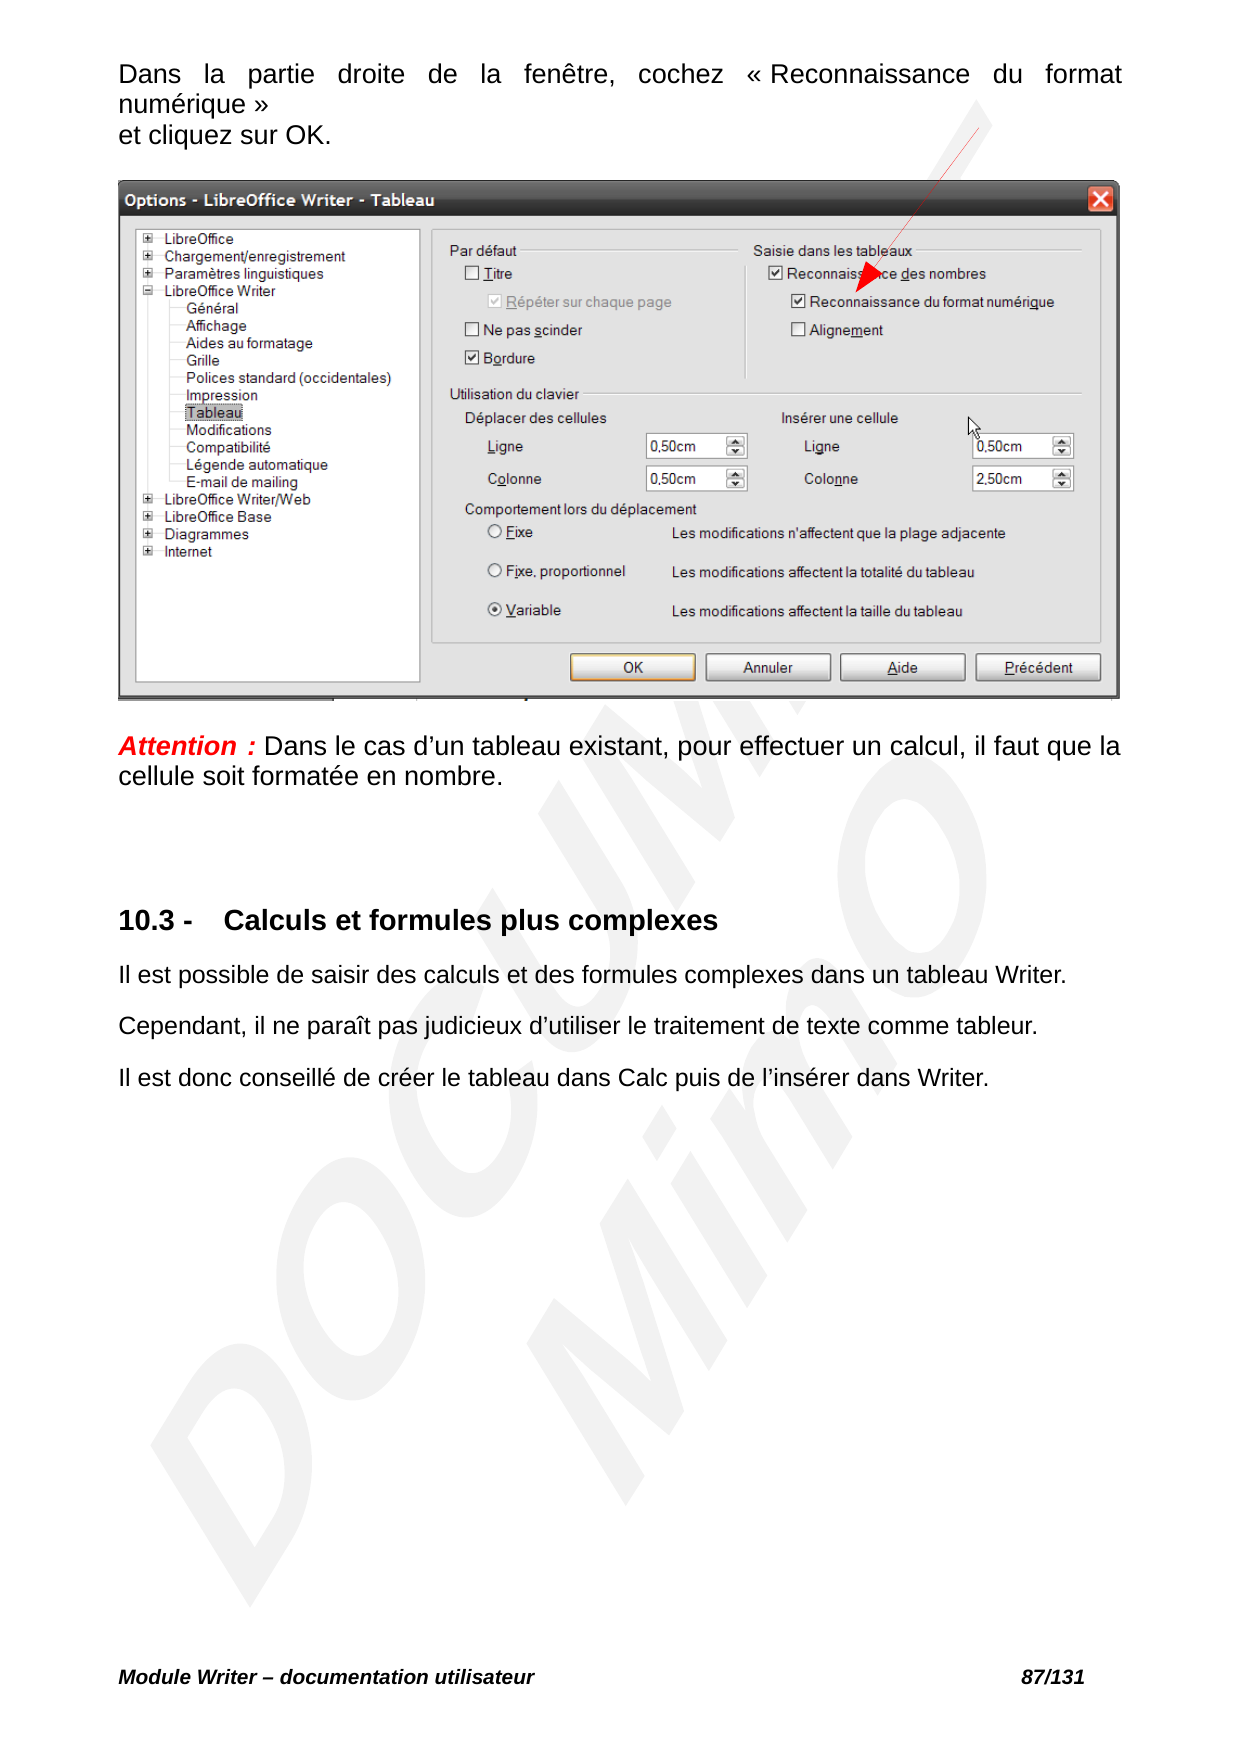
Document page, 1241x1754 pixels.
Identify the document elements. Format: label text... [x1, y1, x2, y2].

subtitle Calculs et formules plus complexes [118, 904, 1122, 937]
text Dans la partie droite de la fenêtre, cochez « Reconnaissance du format numérique » [118, 59, 1122, 120]
text Cependant, il ne paraît pas judicieux d’utiliser le traitement de texte comme tableur. [118, 1012, 1122, 1040]
text Il est donc conseillé de créer le tableau dans Calc puis de l’insérer dans Writer. [118, 1064, 1122, 1092]
picture [118, 180, 1123, 701]
text et cliquez sur OK. [118, 120, 1122, 150]
text Attention : Dans le cas d’un tableau existant, pour effectuer un calcul, il faut que la cellule soit formatée en nombre. [118, 730, 1122, 791]
text Il est possible de saisir des calculs et des formules complexes dans un tableau Writer. [118, 961, 1122, 988]
